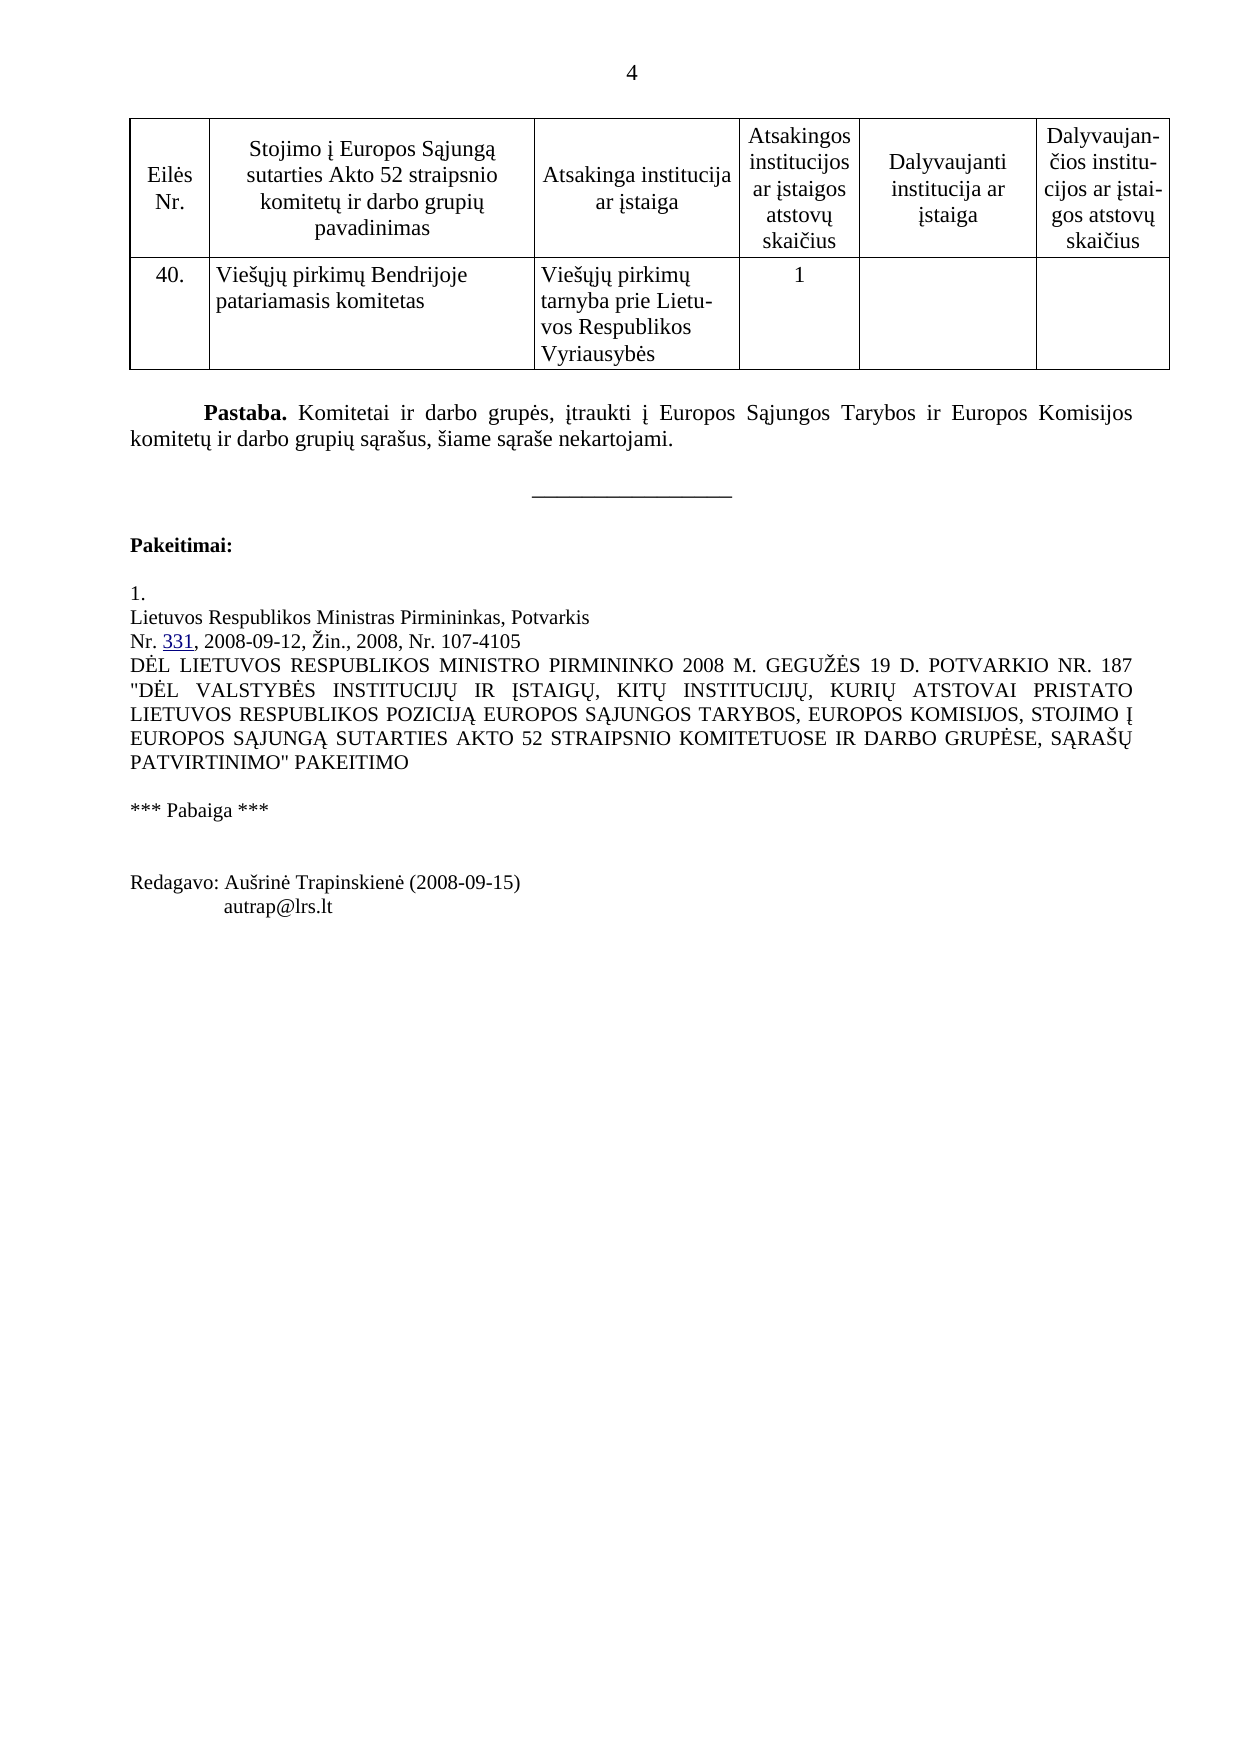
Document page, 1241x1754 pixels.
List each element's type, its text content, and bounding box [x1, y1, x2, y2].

text Pastaba. Komitetai ir darbo grupės, įtraukti į Europos Sąjungos Tarybos ir Europos Komisijos komitetų ir darbo grupių sąrašus, šiame sąraše nekartojami. [130, 399, 1134, 452]
text DĖL LIETUVOS RESPUBLIKOS MINISTRO PIRMININKO 2008 M. GEGUŽĖS 19 D. POTVARKIO NR. 187 "DĖL VALSTYBĖS INSTITUCIJŲ IR ĮSTAIGŲ, KITŲ INSTITUCIJŲ, KURIŲ ATSTOVAI PRISTATO LIETUVOS RESPUBLIKOS POZICIJĄ EUROPOS SĄJUNGOS TARYBOS, EUROPOS KOMISIJOS, STOJIMO Į EUROPOS SĄJUNGĄ SUTARTIES AKTO 52 STRAIPSNIO KOMITETUOSE IR DARBO GRUPĖSE, SĄRAŠŲ PATVIRTINIMO" PAKEITIMO [130, 653, 1134, 774]
text 1. [130, 581, 1134, 605]
text *** Pabaiga *** [130, 798, 1134, 822]
table_cell Viešųjų pirkimų Bendrijoje patariamasis komitetas [210, 258, 534, 369]
text –––––––––––––––– [130, 480, 1134, 509]
table_header Dalyvaujanti institucija ar įstaiga [860, 119, 1036, 257]
table_cell 40. [131, 258, 209, 369]
text Nr. 331, 2008-09-12, Žin., 2008, Nr. 107-4105 [130, 629, 1134, 653]
table_header Eilės Nr. [131, 119, 209, 257]
table_cell [860, 258, 1036, 369]
table_header Stojimo į Europos Sąjungą sutarties Akto 52 straipsnio komitetų ir darbo grupių pavadinimas [210, 119, 534, 257]
table_header Atsakingos institucijos ar įstaigos atstovų skaičius [740, 119, 859, 257]
text Pakeitimai: [130, 533, 1134, 557]
text Redagavo: Aušrinė Trapinskienė (2008-09-15) [130, 870, 1134, 894]
table_cell 1 [740, 258, 859, 369]
text autrap@lrs.lt [130, 894, 1134, 918]
table_cell Viešųjų pirkimų tarnyba prie Lietu­vos Respublikos Vyriausybės [535, 258, 739, 369]
text Lietuvos Respublikos Ministras Pirmininkas, Potvarkis [130, 605, 1134, 629]
table_header Atsakinga institucija ar įstaiga [535, 119, 739, 257]
table_header Dalyvaujan­čios institu­cijos ar įstai­gos atstovų skaičius [1037, 119, 1169, 257]
table_cell [1037, 258, 1169, 369]
